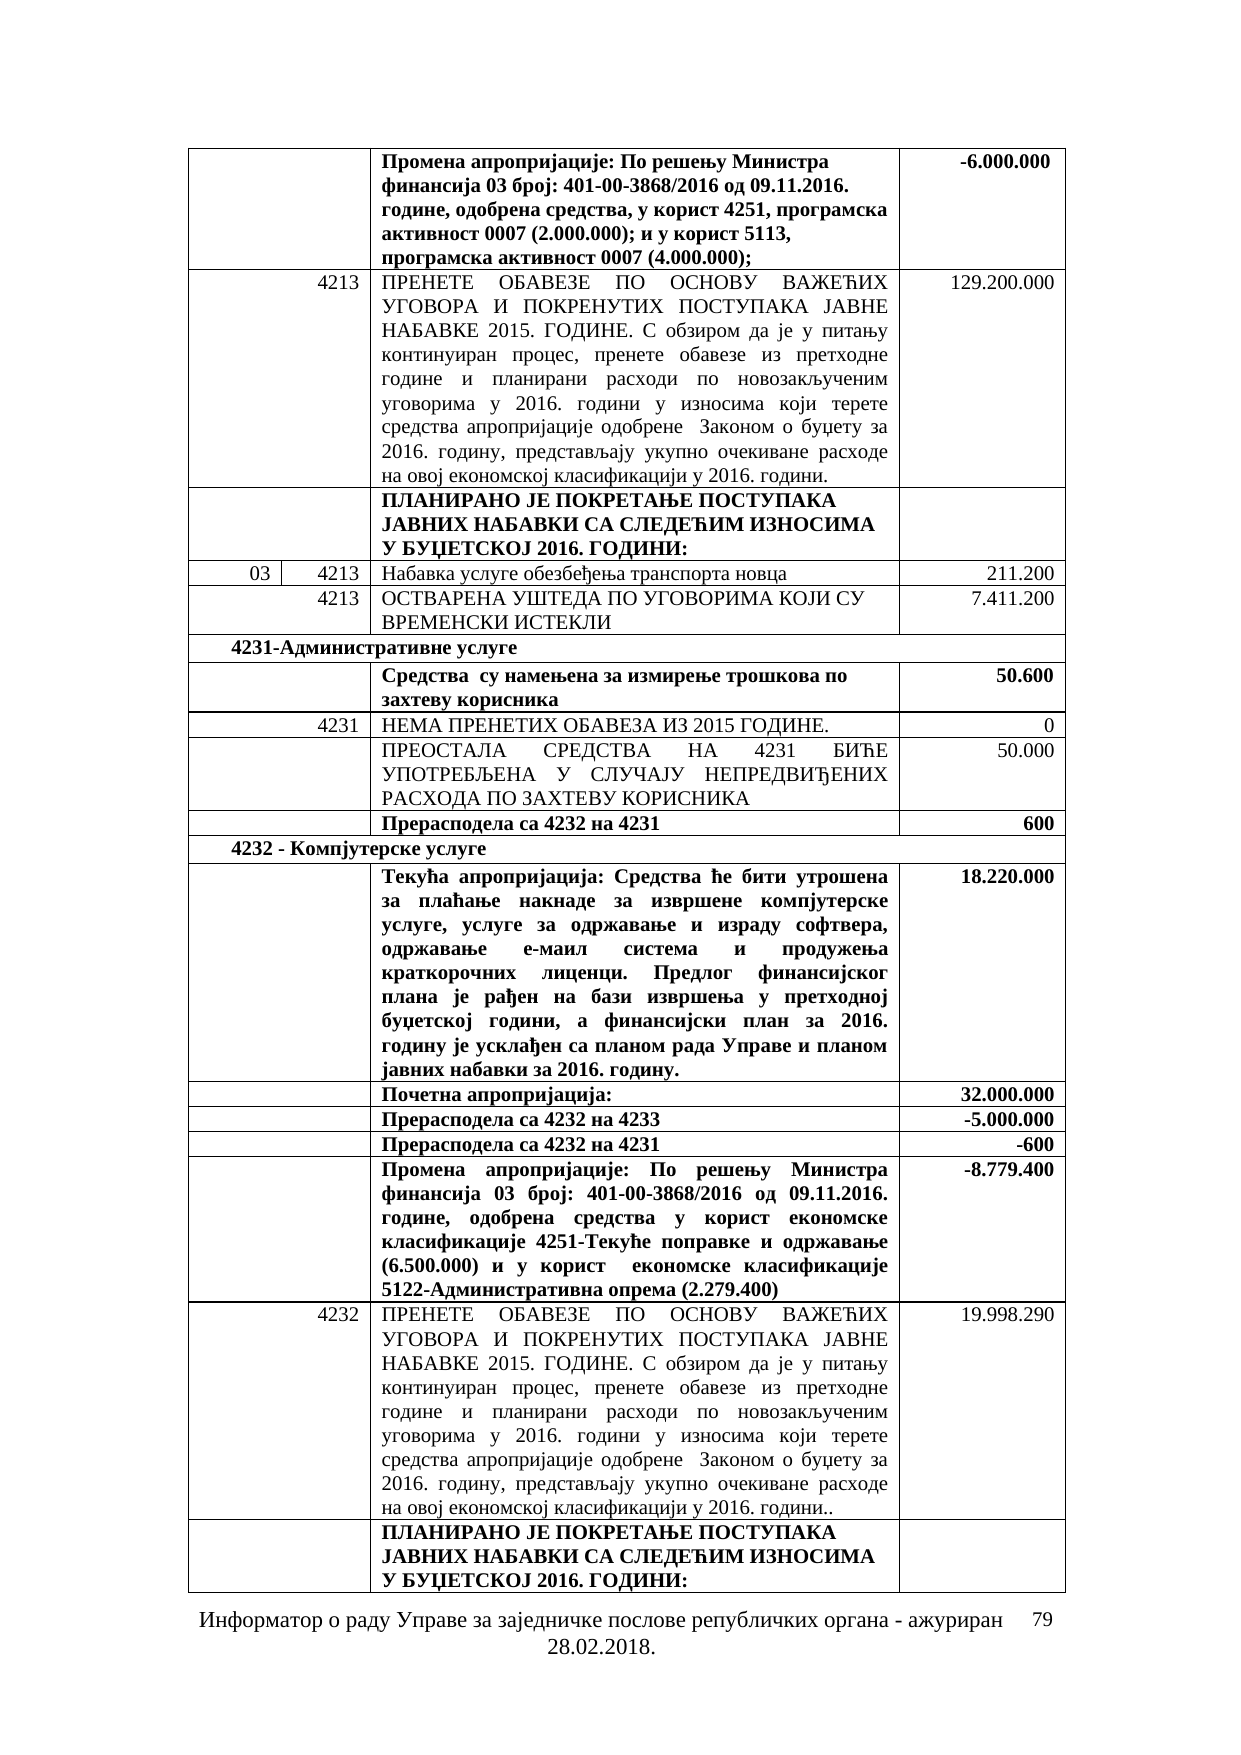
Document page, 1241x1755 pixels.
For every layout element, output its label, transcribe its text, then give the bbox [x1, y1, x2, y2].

table_cell 129.200.000 [900, 270, 1065, 487]
table_cell 4213 [189, 586, 370, 634]
table_cell [189, 1107, 370, 1131]
table_cell 211.200 [900, 561, 1065, 585]
table_cell [900, 1520, 1065, 1592]
table_cell Прерасподела са 4232 на 4231 [371, 811, 899, 835]
table_cell [189, 738, 370, 810]
table_cell 50.000 [900, 738, 1065, 810]
table_cell 4213 [189, 270, 370, 487]
table_cell 03 [189, 561, 281, 585]
table_cell 32.000.000 [900, 1082, 1065, 1106]
table_cell 4231 [189, 713, 370, 737]
table_cell -8.779.400 [900, 1157, 1065, 1301]
table_cell 4232 - Компјутерске услуге [189, 836, 1065, 863]
table_cell НЕМА ПРЕНЕТИХ ОБАВЕЗА ИЗ 2015 ГОДИНЕ. [371, 713, 899, 737]
table_cell -600 [900, 1132, 1065, 1156]
table_cell ПЛАНИРАНО ЈЕ ПОКРЕТАЊЕ ПОСТУПАКА ЈАВНИХ НАБАВКИ СА СЛЕДЕЋИМ ИЗНОСИМА У БУЏЕТСКОЈ 2016. ГОДИНИ: [371, 1520, 899, 1592]
table_cell -5.000.000 [900, 1107, 1065, 1131]
table_cell [189, 864, 370, 1081]
table_cell ПРЕОСТАЛА СРЕДСТВА НА 4231 БИЋЕ УПОТРЕБЉЕНА У СЛУЧАЈУ НЕПРЕДВИЂЕНИХ РАСХОДА ПО ЗАХТЕВУ КОРИСНИКА [371, 738, 899, 810]
table_cell 4232 [189, 1303, 370, 1519]
table_cell [189, 1132, 370, 1156]
table_cell Прерасподела са 4232 на 4233 [371, 1107, 899, 1131]
table_cell 50.600 [900, 663, 1065, 711]
table_cell 18.220.000 [900, 864, 1065, 1081]
table_cell 7.411.200 [900, 586, 1065, 634]
table_cell Почетна апропријација: [371, 1082, 899, 1106]
table_cell [189, 663, 370, 711]
table_cell 4213 [282, 561, 370, 585]
table_cell Текућа апропријација: Средства ће бити утрошена за плаћање накнаде за извршене компјутерске услуге, услуге за одржавање и израду софтвера, одржавање е-маил система и продужења краткорочних лиценци. Предлог финансијског плана је рађен на бази извршења у претходној буџетској години, а финансијски план за 2016. годину је усклађен са планом рада Управе и планом јавних набавки за 2016. годину. [371, 864, 899, 1081]
table_cell [189, 1520, 370, 1592]
table_cell [900, 488, 1065, 560]
table_cell Промена апропријације: По решењу Министра финансија 03 број: 401-00-3868/2016 од 09.11.2016. године, одобрена средства, у корист 4251, програмска активност 0007 (2.000.000); и у корист 5113, програмска активност 0007 (4.000.000); [371, 149, 899, 269]
table_cell Промена апропријације: По решењу Министра финансија 03 број: 401-00-3868/2016 од 09.11.2016. године, одобрена средства у корист економске класификације 4251-Текуће поправке и одржавање (6.500.000) и у корист економске класификације 5122-Административна опрема (2.279.400) [371, 1157, 899, 1301]
table_cell 600 [900, 811, 1065, 835]
table_cell 4231-Административне услуге [189, 635, 1065, 662]
table_cell [189, 811, 370, 835]
table_cell 0 [900, 713, 1065, 737]
table_cell [189, 488, 370, 560]
table_cell ПРЕНЕТЕ ОБАВЕЗЕ ПО ОСНОВУ ВАЖЕЋИХ УГОВОРА И ПОКРЕНУТИХ ПОСТУПАКА ЈАВНЕ НАБАВКЕ 2015. ГОДИНЕ. С обзиром да је у питању континуиран процес, пренете обавезе из претходне године и планирани расходи по новозакљученим уговорима у 2016. години у износима који терете средства апропријације одобрене Законом о буџету за 2016. годину, представљају укупно очекиване расходе на овој економској класификацији у 2016. години. [371, 270, 899, 487]
table_cell ОСТВАРЕНА УШТЕДА ПО УГОВОРИМА КОЈИ СУ ВРЕМЕНСКИ ИСТЕКЛИ [371, 586, 899, 634]
table_cell [189, 149, 370, 269]
table_cell ПЛАНИРАНО ЈЕ ПОКРЕТАЊЕ ПОСТУПАКА ЈАВНИХ НАБАВКИ СА СЛЕДЕЋИМ ИЗНОСИМА У БУЏЕТСКОЈ 2016. ГОДИНИ: [371, 488, 899, 560]
table_cell [189, 1157, 370, 1301]
table_cell Прерасподела са 4232 на 4231 [371, 1132, 899, 1156]
table_cell [189, 1082, 370, 1106]
table_cell Набавка услуге обезбеђења транспорта новца [371, 561, 899, 585]
table_cell -6.000.000 [900, 149, 1065, 269]
table_cell 19.998.290 [900, 1303, 1065, 1519]
table_cell ПРЕНЕТЕ ОБАВЕЗЕ ПО ОСНОВУ ВАЖЕЋИХ УГОВОРА И ПОКРЕНУТИХ ПОСТУПАКА ЈАВНЕ НАБАВКЕ 2015. ГОДИНЕ. С обзиром да је у питању континуиран процес, пренете обавезе из претходне године и планирани расходи по новозакљученим уговорима у 2016. години у износима који терете средства апропријације одобрене Законом о буџету за 2016. годину, представљају укупно очекиване расходе на овој економској класификацији у 2016. години.. [371, 1303, 899, 1519]
table_cell Средства су намењена за измирење трошкова по захтеву корисника [371, 663, 899, 711]
